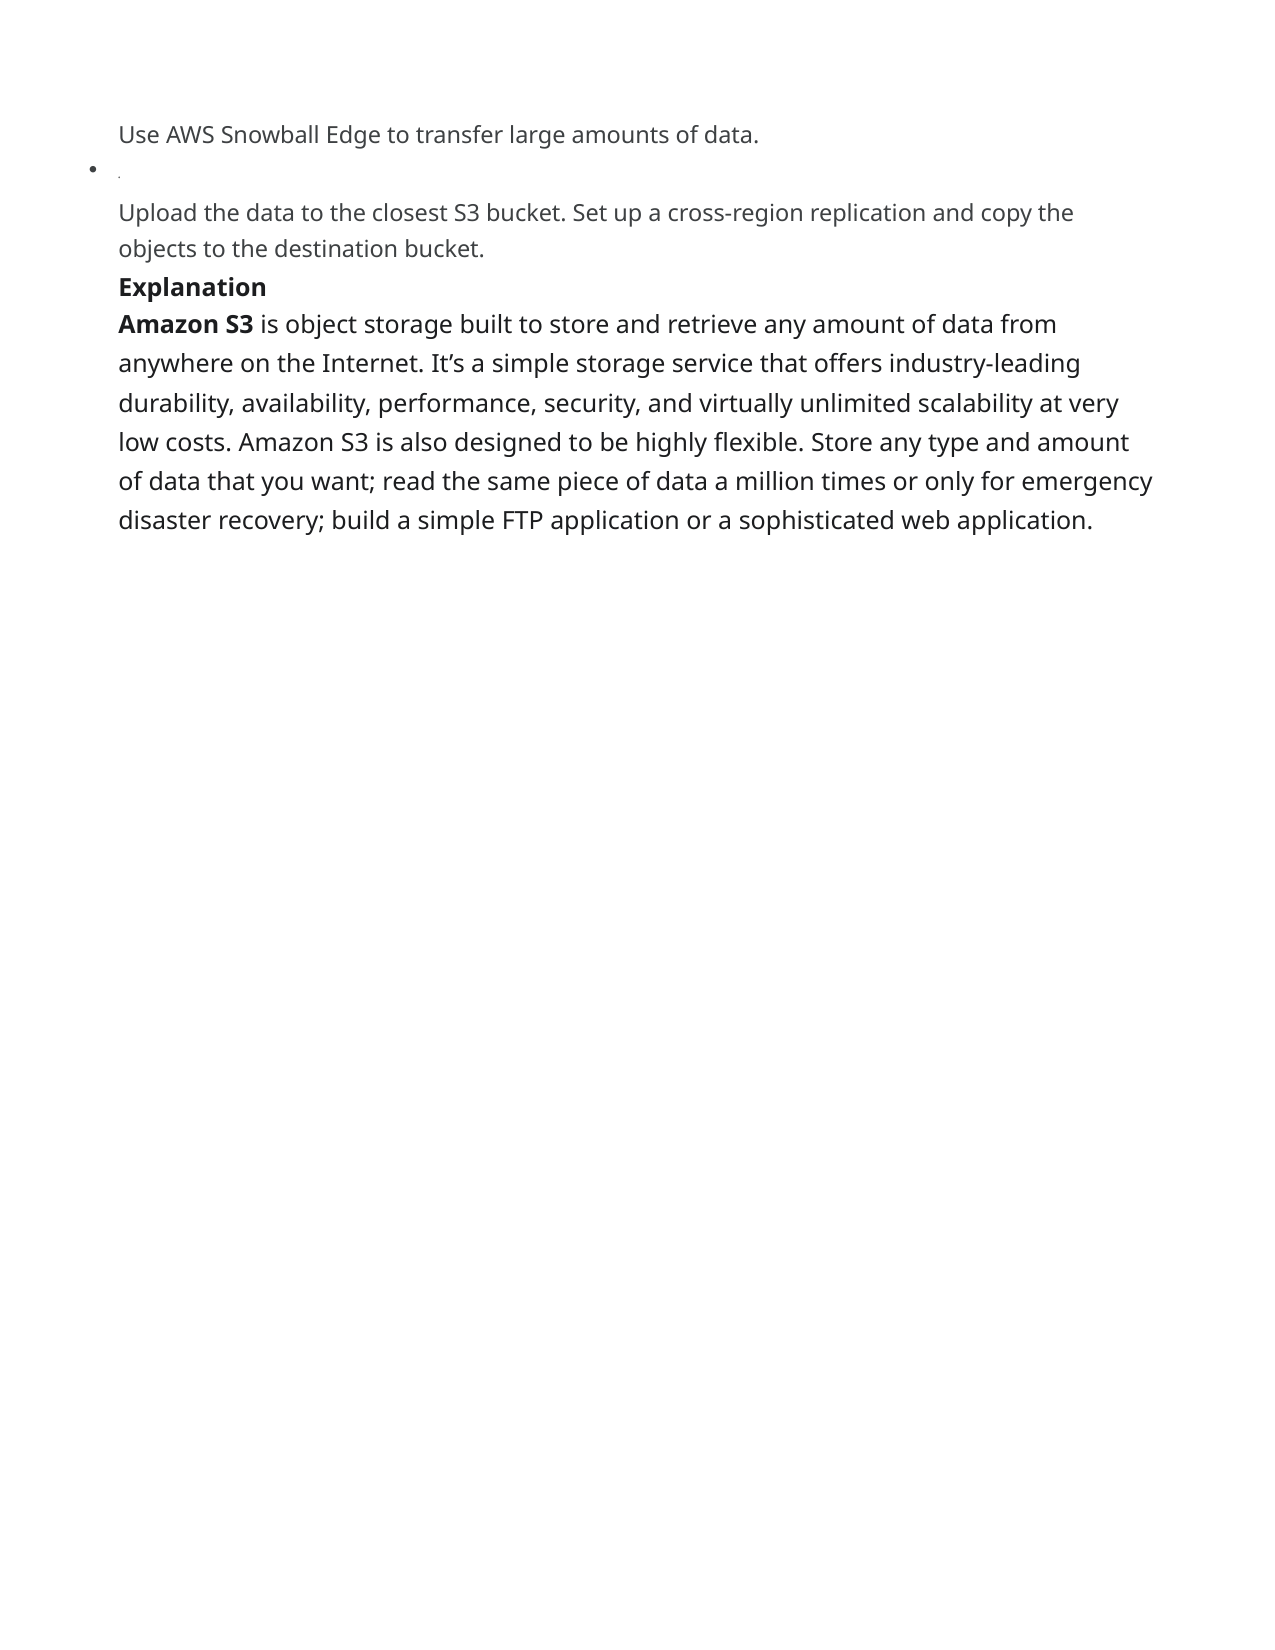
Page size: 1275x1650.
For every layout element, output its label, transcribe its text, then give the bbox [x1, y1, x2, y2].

list Use AWS Snowball Edge to transfer large amounts of data. [118, 118, 1157, 150]
text Amazon S3 is object storage built to store and retrieve any amount of data from anywhere on the Internet. It’s a simple storage service that offers industry-leading durability, availability, performance, security, and virtually unlimited scalability at very low costs. Amazon S3 is also designed to be highly flexible. Store any type and amount of data that you want; read the same piece of data a million times or only for emergency disaster recovery; build a simple FTP application or a sophisticated web application. [118, 307, 1157, 537]
subtitle Explanation [118, 269, 1157, 303]
list Upload the data to the closest S3 bucket. Set up a cross-region replication and copy the objects to the destination bucket. [118, 196, 1157, 265]
list ​ [118, 155, 1157, 184]
